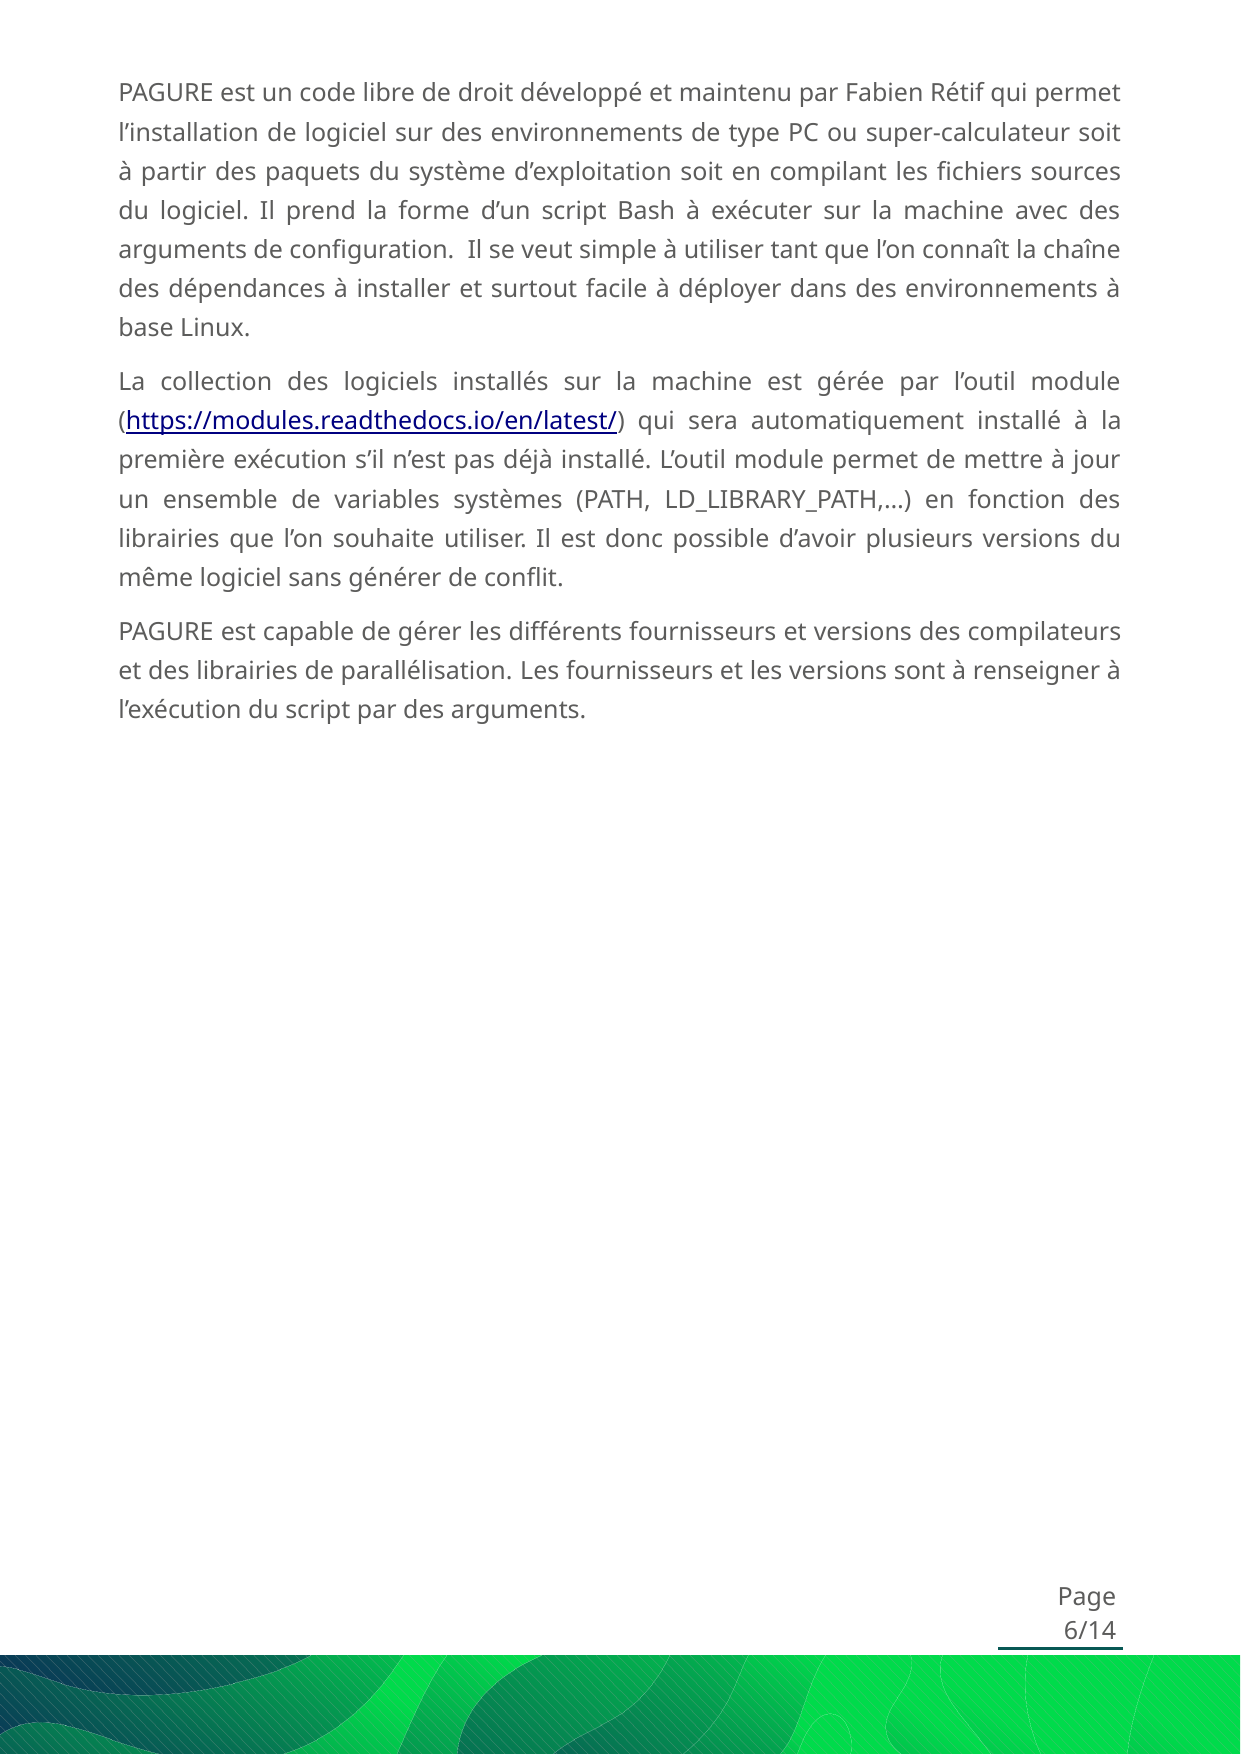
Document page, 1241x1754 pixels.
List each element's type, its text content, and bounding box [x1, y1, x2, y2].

text PAGURE est un code libre de droit développé et maintenu par Fabien Rétif qui permet l’installation de logiciel sur des environnements de type PC ou super-calculateur soit à partir des paquets du système d’exploitation soit en compilant les fichiers sources du logiciel. Il prend la forme d’un script Bash à exécuter sur la machine avec des arguments de configuration. Il se veut simple à utiliser tant que l’on connaît la chaîne des dépendances à installer et surtout facile à déployer dans des environnements à base Linux. [118, 75, 1122, 344]
text La collection des logiciels installés sur la machine est gérée par l’outil module (https://modules.readthedocs.io/en/latest/) qui sera automatiquement installé à la première exécution s’il n’est pas déjà installé. L’outil module permet de mettre à jour un ensemble de variables systèmes (PATH, LD_LIBRARY_PATH,…) en fonction des librairies que l’on souhaite utiliser. Il est donc possible d’avoir plusieurs versions du même logiciel sans générer de conflit. [118, 364, 1122, 594]
text PAGURE est capable de gérer les différents fournisseurs et versions des compilateurs et des librairies de parallélisation. Les fournisseurs et les versions sont à renseigner à l’exécution du script par des arguments. [118, 613, 1122, 726]
picture [0, 1655, 1241, 1754]
